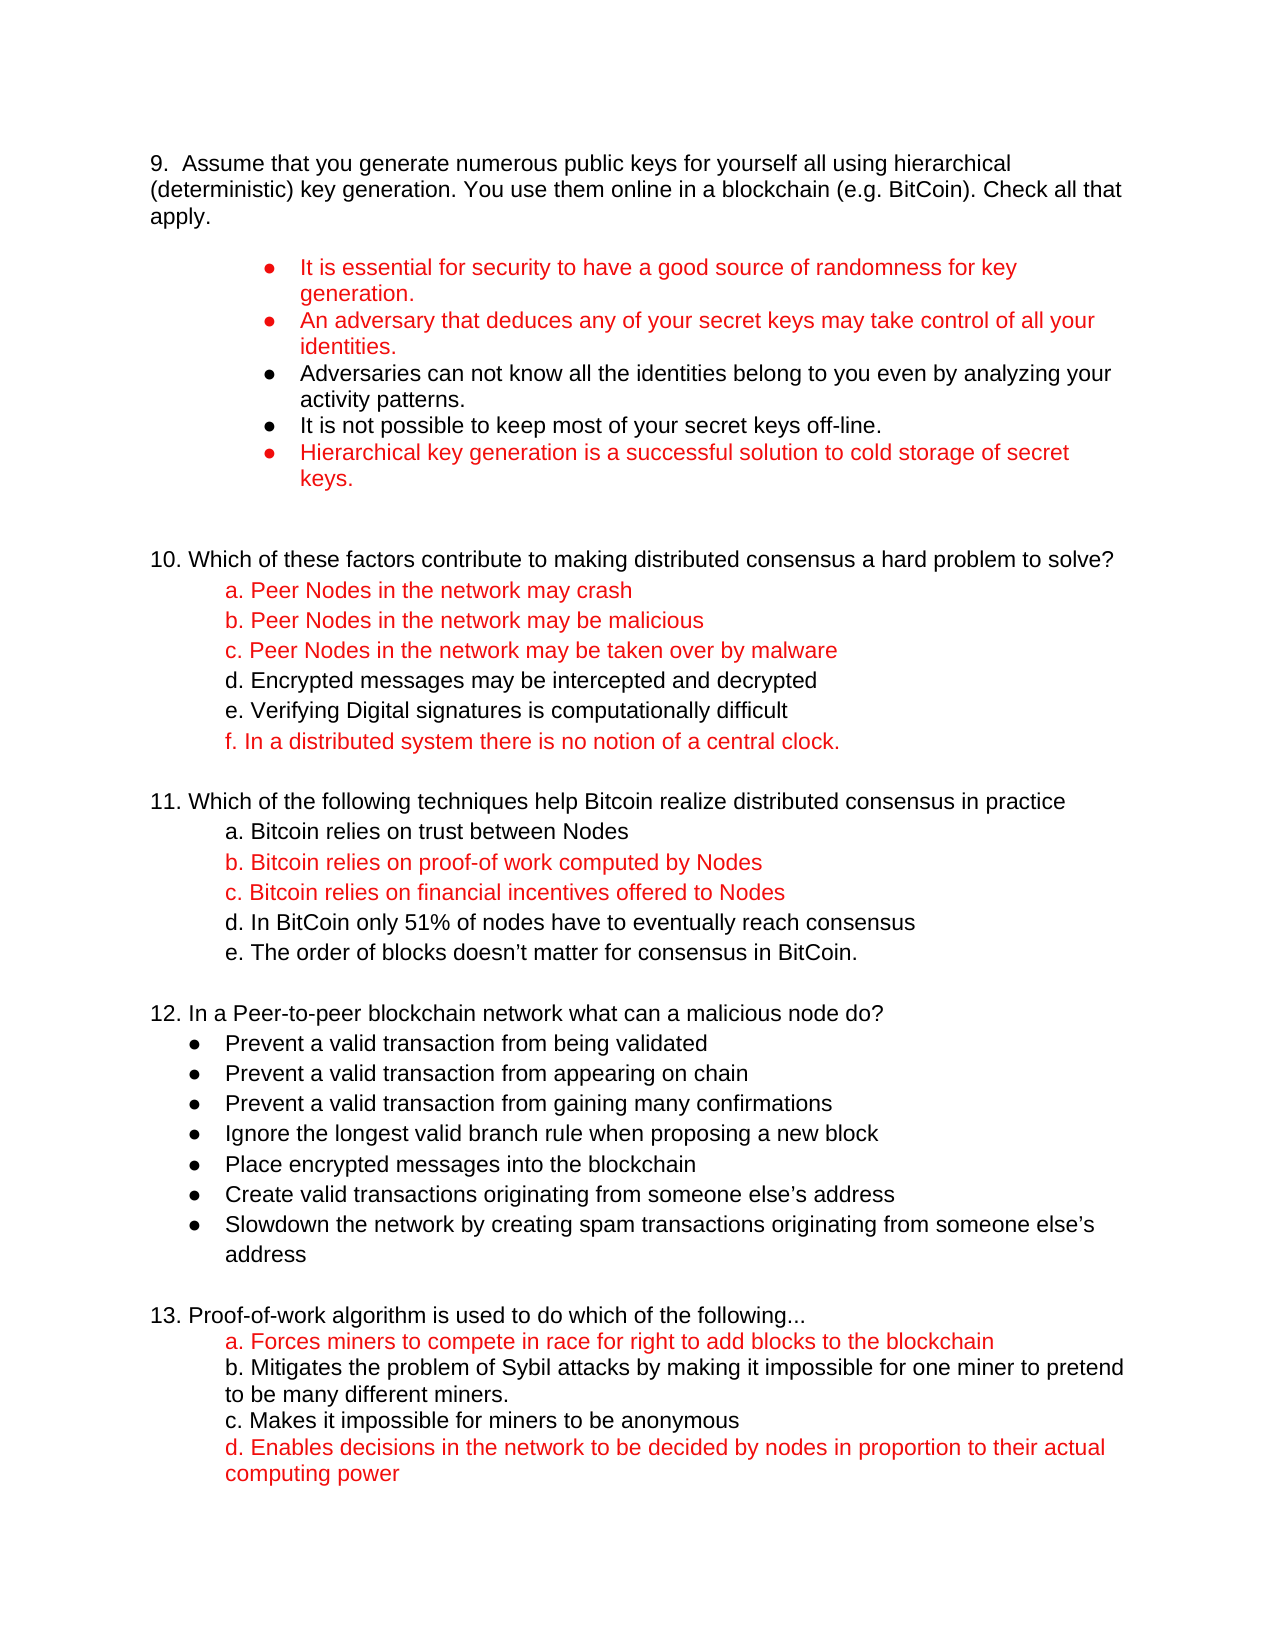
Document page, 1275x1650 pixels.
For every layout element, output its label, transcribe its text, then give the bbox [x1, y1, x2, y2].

text e. Verifying Digital signatures is computationally difficult [225, 697, 1125, 724]
text 10. Which of these factors contribute to making distributed consensus a hard problem to solve? [150, 546, 1125, 573]
text d. Encrypted messages may be intercepted and decrypted [225, 667, 1125, 694]
text 12. In a Peer-to-peer blockchain network what can a malicious node do? [150, 999, 1125, 1026]
text a. Forces miners to compete in race for right to add blocks to the blockchain [225, 1328, 1125, 1354]
list Create valid transactions originating from someone else’s address [187, 1181, 1125, 1207]
list Adversaries can not know all the identities belong to you even by analyzing your activity patterns. [262, 359, 1125, 412]
list Place encrypted messages into the blockchain [187, 1151, 1125, 1177]
list Ignore the longest valid branch rule when proposing a new block [187, 1120, 1125, 1147]
text d. In BitCoin only 51% of nodes have to eventually reach consensus [225, 909, 1125, 935]
text b. Bitcoin relies on proof-of work computed by Nodes [225, 848, 1125, 875]
text 13. Proof-of-work algorithm is used to do which of the following... [150, 1302, 1125, 1328]
text 11. Which of the following techniques help Bitcoin realize distributed consensus in practice [150, 788, 1125, 814]
text 9. Assume that you generate numerous public keys for yourself all using hierarchical (deterministic) key generation. You use them online in a blockchain (e.g. BitCoin). Check all that apply. [150, 150, 1125, 229]
text c. Peer Nodes in the network may be taken over by malware [225, 637, 1125, 663]
list Prevent a valid transaction from being validated [187, 1030, 1125, 1056]
text c. Makes it impossible for miners to be anonymous [225, 1407, 1125, 1433]
list It is essential for security to have a good source of randomness for key generation. [262, 254, 1125, 307]
text b. Mitigates the problem of Sybil attacks by making it impossible for one miner to pretend to be many different miners. [225, 1354, 1125, 1407]
text c. Bitcoin relies on financial incentives offered to Nodes [225, 879, 1125, 905]
text a. Peer Nodes in the network may crash [225, 577, 1125, 603]
list It is not possible to keep most of your secret keys off-line. [262, 412, 1125, 438]
text a. Bitcoin relies on trust between Nodes [225, 818, 1125, 845]
list An adversary that deduces any of your secret keys may take control of all your identities. [262, 307, 1125, 359]
list Prevent a valid transaction from gaining many confirmations [187, 1090, 1125, 1117]
text e. The order of blocks doesn’t matter for consensus in BitCoin. [225, 939, 1125, 966]
list Prevent a valid transaction from appearing on chain [187, 1060, 1125, 1086]
text b. Peer Nodes in the network may be malicious [225, 607, 1125, 633]
text d. Enables decisions in the network to be decided by nodes in proportion to their actual computing power [225, 1433, 1125, 1486]
list Slowdown the network by creating spam transactions originating from someone else’s address [187, 1211, 1125, 1268]
text f. In a distributed system there is no notion of a central clock. [225, 728, 1125, 754]
list Hierarchical key generation is a successful solution to cold storage of secret keys. [262, 438, 1125, 491]
